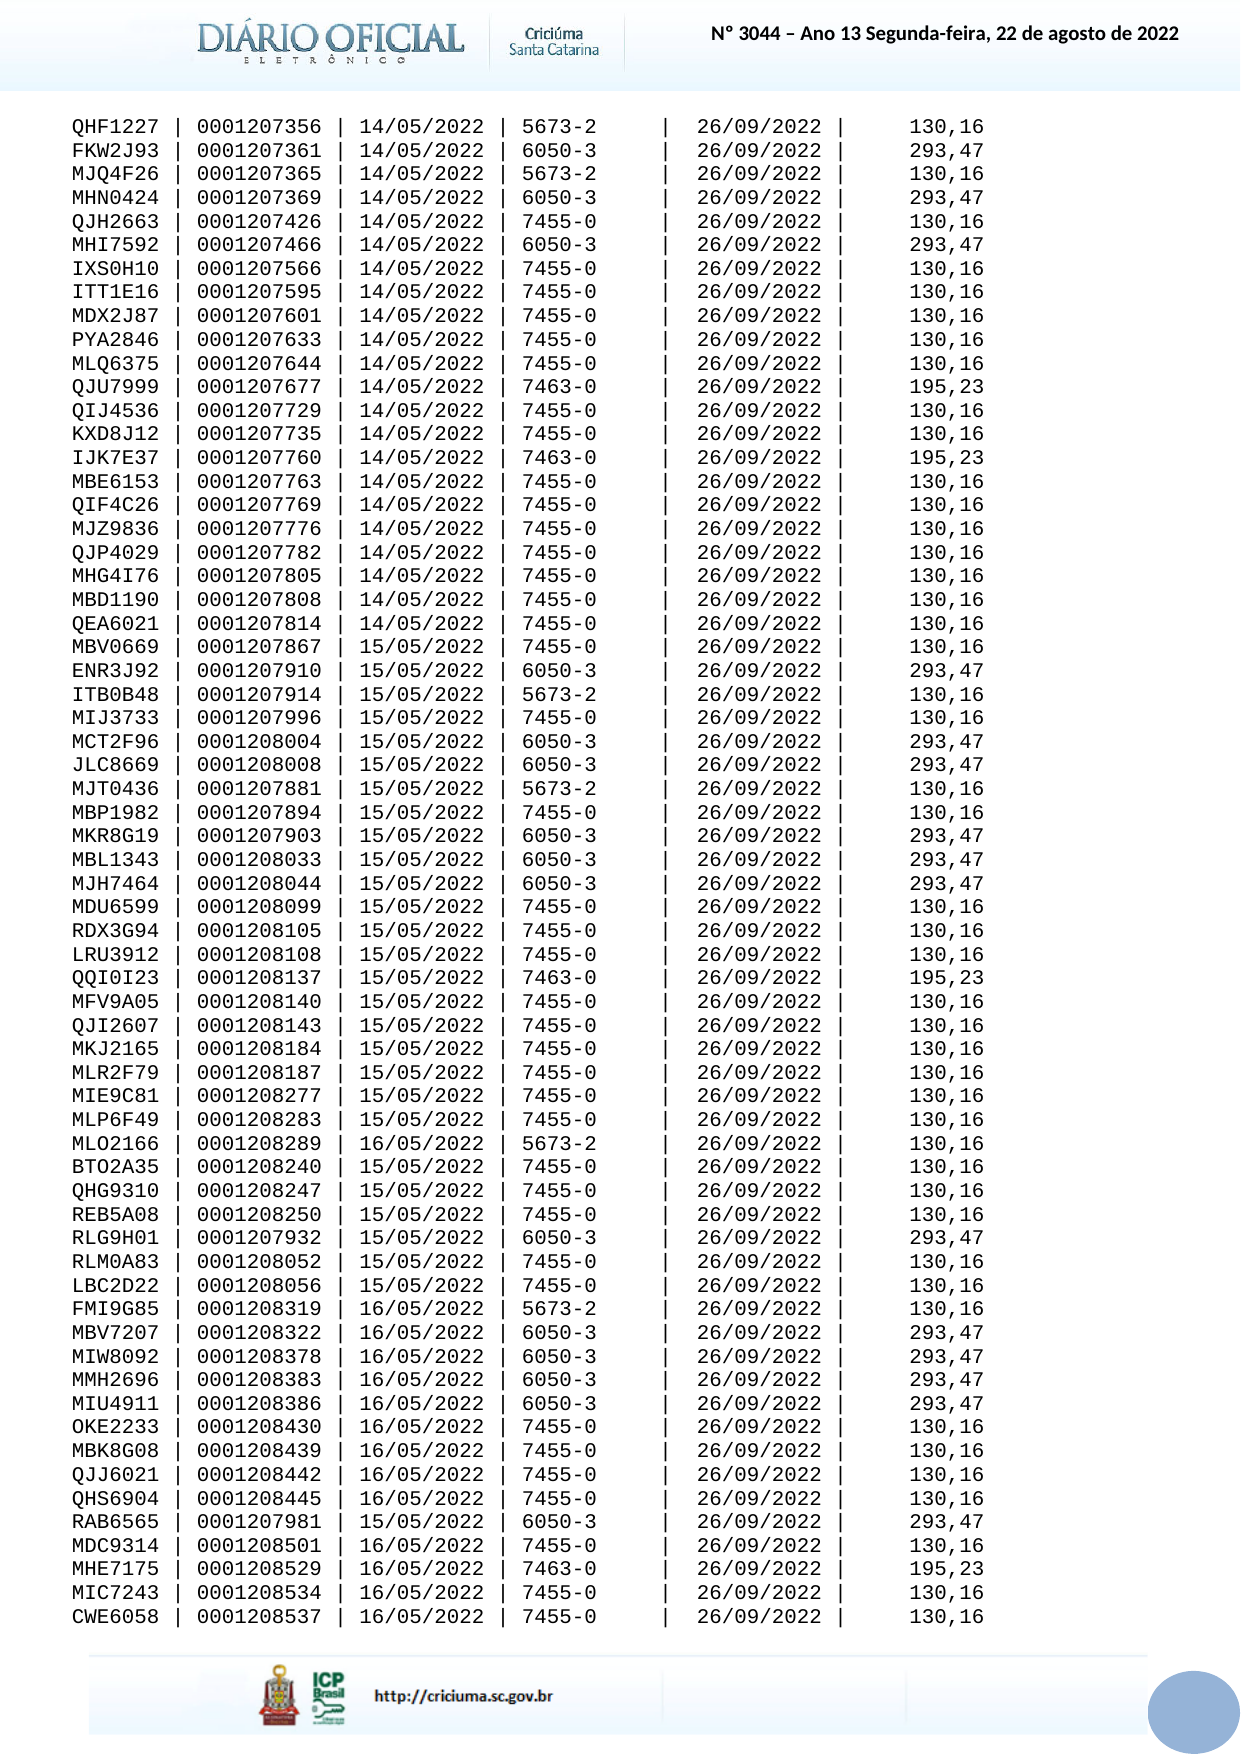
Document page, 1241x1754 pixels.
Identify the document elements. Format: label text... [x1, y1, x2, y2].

text ITB0B48 | 0001207914 | 15/05/2022 | 5673-2 | 26/09/2022 | 130,16 [59, 683, 1181, 707]
text QJU7999 | 0001207677 | 14/05/2022 | 7463-0 | 26/09/2022 | 195,23 [59, 376, 1181, 400]
text RLG9H01 | 0001207932 | 15/05/2022 | 6050-3 | 26/09/2022 | 293,47 [59, 1227, 1181, 1251]
text MIW8092 | 0001208378 | 16/05/2022 | 6050-3 | 26/09/2022 | 293,47 [59, 1346, 1181, 1369]
text QEA6021 | 0001207814 | 14/05/2022 | 7455-0 | 26/09/2022 | 130,16 [59, 613, 1181, 636]
text ENR3J92 | 0001207910 | 15/05/2022 | 6050-3 | 26/09/2022 | 293,47 [59, 660, 1181, 683]
text MKJ2165 | 0001208184 | 15/05/2022 | 7455-0 | 26/09/2022 | 130,16 [59, 1038, 1181, 1062]
text QQI0I23 | 0001208137 | 15/05/2022 | 7463-0 | 26/09/2022 | 195,23 [59, 967, 1181, 991]
text OKE2233 | 0001208430 | 16/05/2022 | 7455-0 | 26/09/2022 | 130,16 [59, 1417, 1181, 1440]
text MJQ4F26 | 0001207365 | 14/05/2022 | 5673-2 | 26/09/2022 | 130,16 [59, 163, 1181, 187]
text QHF1227 | 0001207356 | 14/05/2022 | 5673-2 | 26/09/2022 | 130,16 [59, 116, 1181, 140]
text QJP4029 | 0001207782 | 14/05/2022 | 7455-0 | 26/09/2022 | 130,16 [59, 542, 1181, 565]
text REB5A08 | 0001208250 | 15/05/2022 | 7455-0 | 26/09/2022 | 130,16 [59, 1204, 1181, 1227]
text MBE6153 | 0001207763 | 14/05/2022 | 7455-0 | 26/09/2022 | 130,16 [59, 471, 1181, 494]
text QIF4C26 | 0001207769 | 14/05/2022 | 7455-0 | 26/09/2022 | 130,16 [59, 494, 1181, 518]
text ITT1E16 | 0001207595 | 14/05/2022 | 7455-0 | 26/09/2022 | 130,16 [59, 282, 1181, 305]
text MDU6599 | 0001208099 | 15/05/2022 | 7455-0 | 26/09/2022 | 130,16 [59, 896, 1181, 920]
text IJK7E37 | 0001207760 | 14/05/2022 | 7463-0 | 26/09/2022 | 195,23 [59, 447, 1181, 471]
text MLQ6375 | 0001207644 | 14/05/2022 | 7455-0 | 26/09/2022 | 130,16 [59, 352, 1181, 376]
text MFV9A05 | 0001208140 | 15/05/2022 | 7455-0 | 26/09/2022 | 130,16 [59, 991, 1181, 1014]
text FKW2J93 | 0001207361 | 14/05/2022 | 6050-3 | 26/09/2022 | 293,47 [59, 140, 1181, 163]
text MHI7592 | 0001207466 | 14/05/2022 | 6050-3 | 26/09/2022 | 293,47 [59, 234, 1181, 258]
text MBL1343 | 0001208033 | 15/05/2022 | 6050-3 | 26/09/2022 | 293,47 [59, 849, 1181, 873]
text QHS6904 | 0001208445 | 16/05/2022 | 7455-0 | 26/09/2022 | 130,16 [59, 1487, 1181, 1511]
text MHG4I76 | 0001207805 | 14/05/2022 | 7455-0 | 26/09/2022 | 130,16 [59, 565, 1181, 589]
text MHE7175 | 0001208529 | 16/05/2022 | 7463-0 | 26/09/2022 | 195,23 [59, 1558, 1181, 1582]
text MJT0436 | 0001207881 | 15/05/2022 | 5673-2 | 26/09/2022 | 130,16 [59, 778, 1181, 802]
text MDX2J87 | 0001207601 | 14/05/2022 | 7455-0 | 26/09/2022 | 130,16 [59, 305, 1181, 329]
text MBV0669 | 0001207867 | 15/05/2022 | 7455-0 | 26/09/2022 | 130,16 [59, 636, 1181, 660]
text MLR2F79 | 0001208187 | 15/05/2022 | 7455-0 | 26/09/2022 | 130,16 [59, 1062, 1181, 1086]
text MIC7243 | 0001208534 | 16/05/2022 | 7455-0 | 26/09/2022 | 130,16 [59, 1582, 1181, 1606]
text CWE6058 | 0001208537 | 16/05/2022 | 7455-0 | 26/09/2022 | 130,16 [59, 1606, 1181, 1629]
text MJH7464 | 0001208044 | 15/05/2022 | 6050-3 | 26/09/2022 | 293,47 [59, 873, 1181, 896]
text QHG9310 | 0001208247 | 15/05/2022 | 7455-0 | 26/09/2022 | 130,16 [59, 1180, 1181, 1204]
text MDC9314 | 0001208501 | 16/05/2022 | 7455-0 | 26/09/2022 | 130,16 [59, 1535, 1181, 1558]
text RLM0A83 | 0001208052 | 15/05/2022 | 7455-0 | 26/09/2022 | 130,16 [59, 1251, 1181, 1275]
text MBK8G08 | 0001208439 | 16/05/2022 | 7455-0 | 26/09/2022 | 130,16 [59, 1440, 1181, 1464]
text MCT2F96 | 0001208004 | 15/05/2022 | 6050-3 | 26/09/2022 | 293,47 [59, 731, 1181, 754]
text BTO2A35 | 0001208240 | 15/05/2022 | 7455-0 | 26/09/2022 | 130,16 [59, 1156, 1181, 1180]
text MIU4911 | 0001208386 | 16/05/2022 | 6050-3 | 26/09/2022 | 293,47 [59, 1393, 1181, 1417]
text MMH2696 | 0001208383 | 16/05/2022 | 6050-3 | 26/09/2022 | 293,47 [59, 1369, 1181, 1393]
text QJI2607 | 0001208143 | 15/05/2022 | 7455-0 | 26/09/2022 | 130,16 [59, 1014, 1181, 1038]
text MHN0424 | 0001207369 | 14/05/2022 | 6050-3 | 26/09/2022 | 293,47 [59, 187, 1181, 211]
text PYA2846 | 0001207633 | 14/05/2022 | 7455-0 | 26/09/2022 | 130,16 [59, 329, 1181, 352]
text MKR8G19 | 0001207903 | 15/05/2022 | 6050-3 | 26/09/2022 | 293,47 [59, 825, 1181, 849]
text MBP1982 | 0001207894 | 15/05/2022 | 7455-0 | 26/09/2022 | 130,16 [59, 802, 1181, 825]
text FMI9G85 | 0001208319 | 16/05/2022 | 5673-2 | 26/09/2022 | 130,16 [59, 1298, 1181, 1322]
text RDX3G94 | 0001208105 | 15/05/2022 | 7455-0 | 26/09/2022 | 130,16 [59, 920, 1181, 944]
text IXS0H10 | 0001207566 | 14/05/2022 | 7455-0 | 26/09/2022 | 130,16 [59, 258, 1181, 282]
text MIE9C81 | 0001208277 | 15/05/2022 | 7455-0 | 26/09/2022 | 130,16 [59, 1086, 1181, 1109]
text QJJ6021 | 0001208442 | 16/05/2022 | 7455-0 | 26/09/2022 | 130,16 [59, 1464, 1181, 1487]
text MLP6F49 | 0001208283 | 15/05/2022 | 7455-0 | 26/09/2022 | 130,16 [59, 1109, 1181, 1133]
text QIJ4536 | 0001207729 | 14/05/2022 | 7455-0 | 26/09/2022 | 130,16 [59, 400, 1181, 423]
text MIJ3733 | 0001207996 | 15/05/2022 | 7455-0 | 26/09/2022 | 130,16 [59, 707, 1181, 731]
text RAB6565 | 0001207981 | 15/05/2022 | 6050-3 | 26/09/2022 | 293,47 [59, 1511, 1181, 1535]
text KXD8J12 | 0001207735 | 14/05/2022 | 7455-0 | 26/09/2022 | 130,16 [59, 423, 1181, 447]
text JLC8669 | 0001208008 | 15/05/2022 | 6050-3 | 26/09/2022 | 293,47 [59, 754, 1181, 778]
text QJH2663 | 0001207426 | 14/05/2022 | 7455-0 | 26/09/2022 | 130,16 [59, 211, 1181, 234]
text LBC2D22 | 0001208056 | 15/05/2022 | 7455-0 | 26/09/2022 | 130,16 [59, 1275, 1181, 1298]
text MBV7207 | 0001208322 | 16/05/2022 | 6050-3 | 26/09/2022 | 293,47 [59, 1322, 1181, 1346]
text MBD1190 | 0001207808 | 14/05/2022 | 7455-0 | 26/09/2022 | 130,16 [59, 589, 1181, 613]
text MJZ9836 | 0001207776 | 14/05/2022 | 7455-0 | 26/09/2022 | 130,16 [59, 518, 1181, 542]
text MLO2166 | 0001208289 | 16/05/2022 | 5673-2 | 26/09/2022 | 130,16 [59, 1133, 1181, 1156]
text LRU3912 | 0001208108 | 15/05/2022 | 7455-0 | 26/09/2022 | 130,16 [59, 944, 1181, 967]
